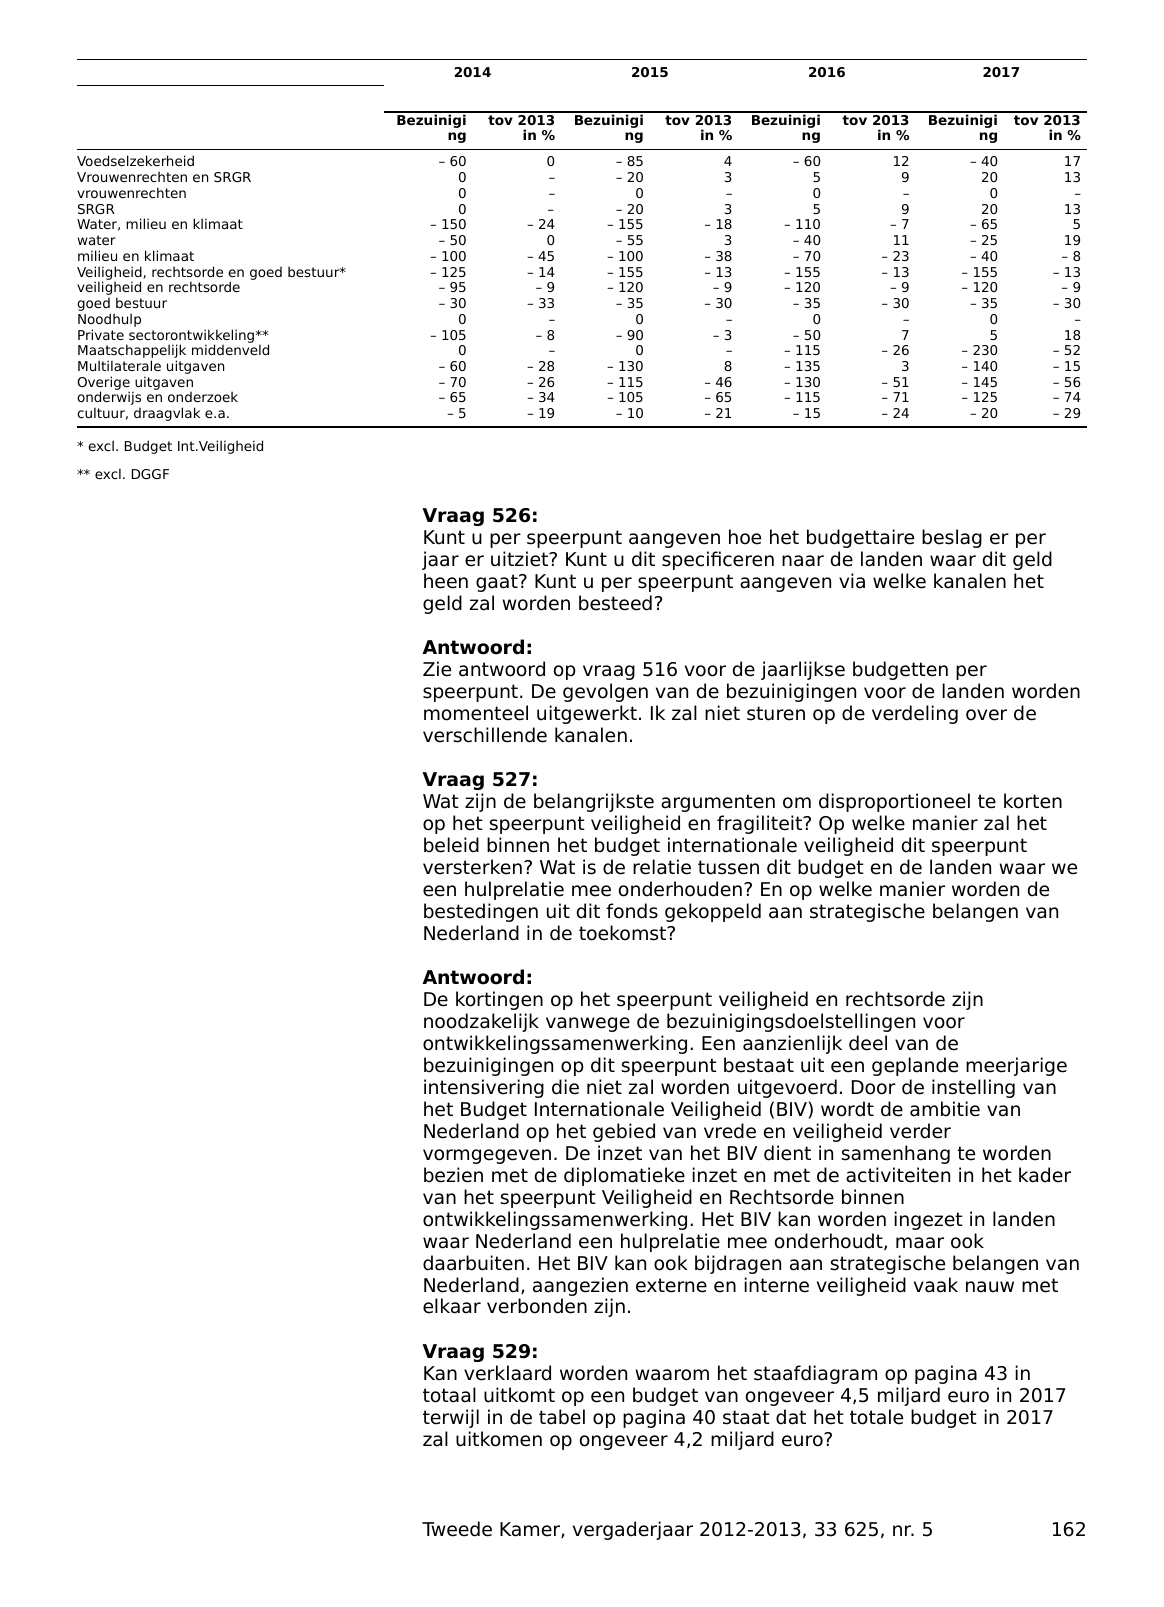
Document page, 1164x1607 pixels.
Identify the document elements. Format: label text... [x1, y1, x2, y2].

text Vraag 529: [422, 1341, 1087, 1363]
table_cell – [473, 201, 561, 217]
table_cell – 46 [650, 375, 738, 390]
text Vraag 527: [422, 769, 1087, 791]
table_cell – 105 [561, 390, 649, 406]
table_cell 0 [561, 312, 649, 327]
table_cell – 120 [738, 280, 827, 296]
table_cell – 28 [473, 359, 561, 374]
table_cell – 33 [473, 296, 561, 312]
table_cell 5 [1004, 217, 1087, 233]
table_cell – [827, 186, 915, 201]
table_cell Maatschappelijk middenveld [77, 343, 384, 359]
table_cell 0 [473, 233, 561, 249]
table_cell – 155 [561, 264, 649, 280]
table_cell – 65 [384, 390, 472, 406]
table_cell milieu en klimaat [77, 249, 384, 264]
table_cell Vrouwenrechten en SRGR [77, 170, 384, 186]
table_cell 0 [915, 312, 1004, 327]
table_cell – [473, 170, 561, 186]
table_cell – 15 [738, 406, 827, 426]
table_cell – 45 [473, 249, 561, 264]
table_cell – 56 [1004, 375, 1087, 390]
table_cell – 105 [384, 327, 472, 343]
table_cell 19 [1004, 233, 1087, 249]
table_cell – 70 [384, 375, 472, 390]
table_cell tov 2013 in % [473, 113, 561, 148]
table_cell 4 [650, 150, 738, 170]
table_cell – 34 [473, 390, 561, 406]
table_cell – 125 [384, 264, 472, 280]
table_cell – 40 [915, 249, 1004, 264]
table_cell – 150 [384, 217, 472, 233]
table_cell Voedselzekerheid [77, 150, 384, 170]
table_cell water [77, 233, 384, 249]
table_cell [77, 86, 384, 111]
text De kortingen op het speerpunt veiligheid en rechtsorde zijn noodzakelijk vanwege de bezuinigingsdoelstellingen voor ontwikkelingssamenwerking. Een aanzienlijk deel van de bezuinigingen op dit speerpunt bestaat uit een geplande meerjarige intensivering die niet zal worden uitgevoerd. Door de instelling van het Budget Internationale Veiligheid (BIV) wordt de ambitie van Nederland op het gebied van vrede en veiligheid verder vormgegeven. De inzet van het BIV dient in samenhang te worden bezien met de diplomatieke inzet en met de activiteiten in het kader van het speerpunt Veiligheid en Rechtsorde binnen ontwikkelingssamenwerking. Het BIV kan worden ingezet in landen waar Nederland een hulprelatie mee onderhoudt, maar ook daarbuiten. Het BIV kan ook bijdragen aan strategische belangen van Nederland, aangezien externe en interne veiligheid vaak nauw met elkaar verbonden zijn. [422, 989, 1087, 1318]
table_cell – 20 [915, 406, 1004, 426]
table_cell – 130 [561, 359, 649, 374]
table_cell – 60 [384, 150, 472, 170]
table_cell 11 [827, 233, 915, 249]
table_cell – 120 [561, 280, 649, 296]
table_cell 3 [650, 170, 738, 186]
table_cell – 135 [738, 359, 827, 374]
table_cell – 29 [1004, 406, 1087, 426]
table_cell 5 [738, 201, 827, 217]
table_cell Water, milieu en klimaat [77, 217, 384, 233]
table_cell – 24 [473, 217, 561, 233]
table_header 2014 [384, 60, 561, 111]
table_cell 7 [827, 327, 915, 343]
table_cell – 40 [738, 233, 827, 249]
table_cell – 95 [384, 280, 472, 296]
table_cell 0 [473, 150, 561, 170]
table_cell – 9 [473, 280, 561, 296]
table_cell – 19 [473, 406, 561, 426]
table_cell – 3 [650, 327, 738, 343]
table_cell 0 [738, 312, 827, 327]
table_cell 17 [1004, 150, 1087, 170]
table_cell – 51 [827, 375, 915, 390]
table_cell – 13 [650, 264, 738, 280]
table_cell – 155 [738, 264, 827, 280]
table_cell 0 [384, 201, 472, 217]
table_cell SRGR [77, 201, 384, 217]
table_cell – [473, 312, 561, 327]
text Antwoord: [422, 967, 1087, 989]
table_cell 0 [738, 186, 827, 201]
table_cell – 60 [738, 150, 827, 170]
table_cell – 7 [827, 217, 915, 233]
table_cell – 18 [650, 217, 738, 233]
table_cell – 115 [561, 375, 649, 390]
text Wat zijn de belangrijkste argumenten om disproportioneel te korten op het speerpunt veiligheid en fragiliteit? Op welke manier zal het beleid binnen het budget internationale veiligheid dit speerpunt versterken? Wat is de relatie tussen dit budget en de landen waar we een hulprelatie mee onderhouden? En op welke manier worden de bestedingen uit dit fonds gekoppeld aan strategische belangen van Nederland in de toekomst? [422, 791, 1087, 944]
table_cell – 26 [473, 375, 561, 390]
table_cell – 30 [384, 296, 472, 312]
text Kunt u per speerpunt aangeven hoe het budgettaire beslag er per jaar er uitziet? Kunt u dit specificeren naar de landen waar dit geld heen gaat? Kunt u per speerpunt aangeven via welke kanalen het geld zal worden besteed? [422, 527, 1087, 614]
table_cell 0 [915, 186, 1004, 201]
table_cell veiligheid en rechtsorde [77, 280, 384, 296]
table_cell – 20 [561, 201, 649, 217]
table_cell – 30 [827, 296, 915, 312]
table_cell – 50 [384, 233, 472, 249]
table_cell – 52 [1004, 343, 1087, 359]
table_cell tov 2013 in % [650, 113, 738, 148]
table_cell – 85 [561, 150, 649, 170]
table_cell – 70 [738, 249, 827, 264]
table_cell – 15 [1004, 359, 1087, 374]
table_cell – 35 [738, 296, 827, 312]
table_cell – [650, 186, 738, 201]
table_header 2015 [561, 60, 738, 111]
table_cell 9 [827, 201, 915, 217]
table_cell – 120 [915, 280, 1004, 296]
table_cell – 55 [561, 233, 649, 249]
table_cell – 30 [1004, 296, 1087, 312]
table_cell – 5 [384, 406, 472, 426]
table_cell Overige uitgaven [77, 375, 384, 390]
table_cell – 155 [561, 217, 649, 233]
table_cell 13 [1004, 170, 1087, 186]
table_cell – 13 [827, 264, 915, 280]
table_cell vrouwenrechten [77, 186, 384, 201]
table_cell – 26 [827, 343, 915, 359]
table_cell [77, 111, 384, 148]
table_cell – 50 [738, 327, 827, 343]
table_cell 0 [384, 170, 472, 186]
table_cell – 9 [827, 280, 915, 296]
table_cell – 30 [650, 296, 738, 312]
table_cell – [650, 343, 738, 359]
table_cell – 90 [561, 327, 649, 343]
table_cell Bezuiniging [915, 113, 1004, 148]
table_cell – 140 [915, 359, 1004, 374]
table_cell – 13 [1004, 264, 1087, 280]
table_cell – 60 [384, 359, 472, 374]
table_cell Bezuiniging [384, 113, 472, 148]
table_cell Multilaterale uitgaven [77, 359, 384, 374]
table_cell – 20 [561, 170, 649, 186]
table_cell goed bestuur [77, 296, 384, 312]
table_cell – [650, 312, 738, 327]
table_cell – 9 [1004, 280, 1087, 296]
table_cell 5 [738, 170, 827, 186]
table_cell – 8 [1004, 249, 1087, 264]
table_cell – [1004, 312, 1087, 327]
table_cell 20 [915, 201, 1004, 217]
table_cell 9 [827, 170, 915, 186]
table_cell – 65 [650, 390, 738, 406]
table_cell onderwijs en onderzoek [77, 390, 384, 406]
table_cell tov 2013 in % [1004, 113, 1087, 148]
table_cell 0 [384, 186, 472, 201]
table_cell – 74 [1004, 390, 1087, 406]
table_cell – [473, 343, 561, 359]
table_cell 12 [827, 150, 915, 170]
table_cell – 21 [650, 406, 738, 426]
table_cell – 115 [738, 343, 827, 359]
table_cell – 23 [827, 249, 915, 264]
table_cell – 125 [915, 390, 1004, 406]
table_cell Bezuiniging [561, 113, 649, 148]
table_cell – 100 [384, 249, 472, 264]
table_cell 8 [650, 359, 738, 374]
table_cell – 65 [915, 217, 1004, 233]
table_cell 5 [915, 327, 1004, 343]
table_cell – [473, 186, 561, 201]
table_cell 13 [1004, 201, 1087, 217]
table_cell – 38 [650, 249, 738, 264]
table_cell – 35 [561, 296, 649, 312]
table_cell – 24 [827, 406, 915, 426]
table_cell – 25 [915, 233, 1004, 249]
table_header [77, 60, 384, 85]
table_cell – 130 [738, 375, 827, 390]
table_cell – 100 [561, 249, 649, 264]
table_cell – 10 [561, 406, 649, 426]
table_cell – 9 [650, 280, 738, 296]
table_cell Private sectorontwikkeling** [77, 327, 384, 343]
table_cell 0 [384, 343, 472, 359]
table_cell – 35 [915, 296, 1004, 312]
table_cell – 115 [738, 390, 827, 406]
text Antwoord: [422, 637, 1087, 659]
table_cell – 8 [473, 327, 561, 343]
table_cell 3 [827, 359, 915, 374]
text Zie antwoord op vraag 516 voor de jaarlijkse budgetten per speerpunt. De gevolgen van de bezuinigingen voor de landen worden momenteel uitgewerkt. Ik zal niet sturen op de verdeling over de verschillende kanalen. [422, 659, 1087, 747]
table_cell – [1004, 186, 1087, 201]
table_cell – 145 [915, 375, 1004, 390]
table_cell 3 [650, 201, 738, 217]
table_cell Noodhulp [77, 312, 384, 327]
table_cell * excl. Budget Int.Veiligheid ** excl. DGGF [77, 428, 1087, 482]
table_cell – 230 [915, 343, 1004, 359]
table_cell – 40 [915, 150, 1004, 170]
table_cell 18 [1004, 327, 1087, 343]
table_cell 0 [561, 343, 649, 359]
table_header 2016 [738, 60, 915, 111]
table_cell Bezuiniging [738, 113, 827, 148]
text Vraag 526: [422, 504, 1087, 527]
table_cell – 155 [915, 264, 1004, 280]
table_cell – 71 [827, 390, 915, 406]
table_cell Veiligheid, rechtsorde en goed bestuur* [77, 264, 384, 280]
table_cell – 14 [473, 264, 561, 280]
table_cell 0 [561, 186, 649, 201]
table_cell cultuur, draagvlak e.a. [77, 406, 384, 426]
table_header 2017 [915, 60, 1087, 111]
text Kan verklaard worden waarom het staafdiagram op pagina 43 in totaal uitkomt op een budget van ongeveer 4,5 miljard euro in 2017 terwijl in de tabel op pagina 40 staat dat het totale budget in 2017 zal uitkomen op ongeveer 4,2 miljard euro? [422, 1363, 1087, 1451]
table_cell – [827, 312, 915, 327]
table_cell – 110 [738, 217, 827, 233]
table_cell tov 2013 in % [827, 113, 915, 148]
table_cell 20 [915, 170, 1004, 186]
table_cell 3 [650, 233, 738, 249]
table_cell 0 [384, 312, 472, 327]
